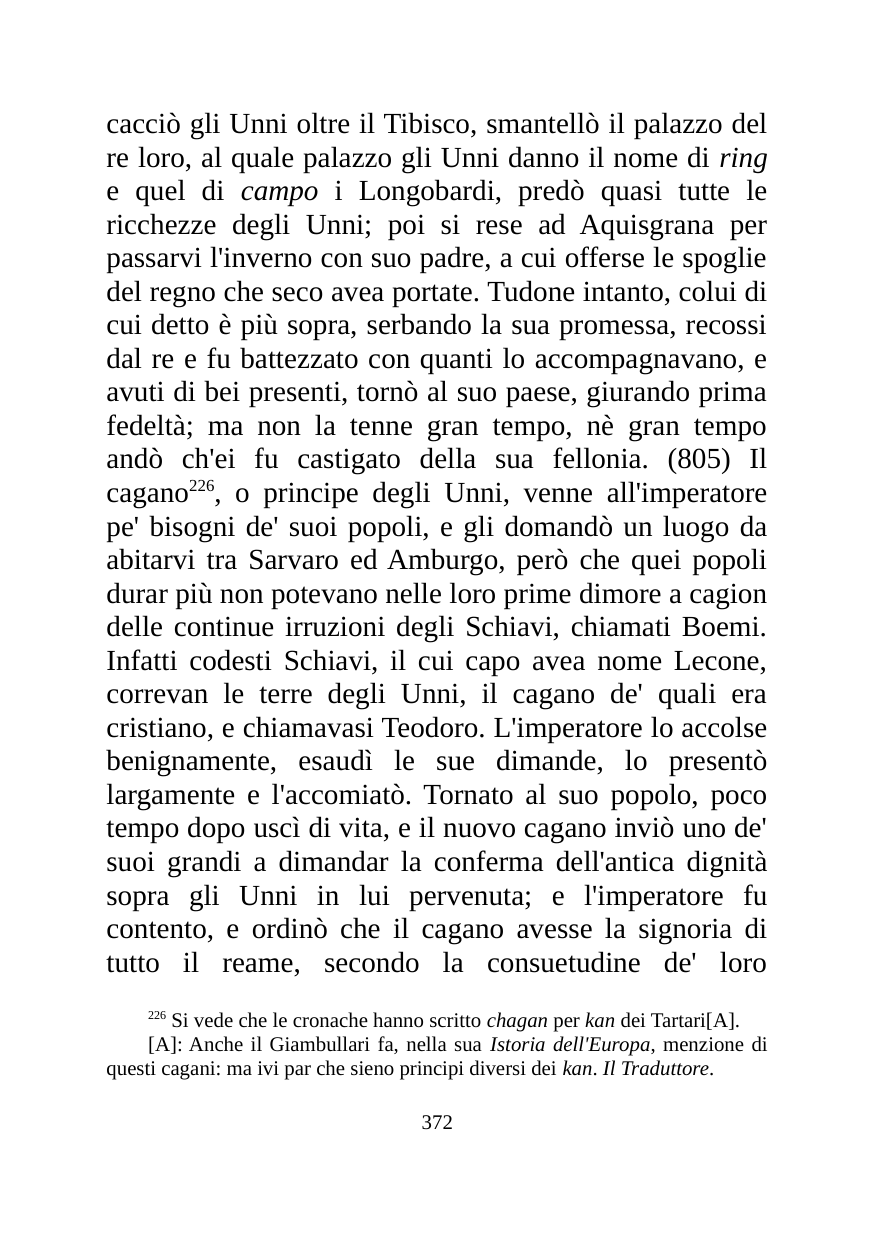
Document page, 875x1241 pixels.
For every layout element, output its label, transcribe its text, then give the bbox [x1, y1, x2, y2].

text Si vede che le cronache hanno scritto chagan per kan dei Tartari[A]. [106, 1008, 768, 1032]
text cacciò gli Unni oltre il Tibisco, smantellò il palazzo del re loro, al quale palazzo gli Unni danno il nome di ring e quel di campo i Longobardi, predò quasi tutte le ricchezze degli Unni; poi si rese ad Aquisgrana per passarvi l'inverno con suo padre, a cui offerse le spoglie del regno che seco avea portate. Tudone intanto, colui di cui detto è più sopra, serbando la sua promessa, recossi dal re e fu battezzato con quanti lo accompagnavano, e avuti di bei presenti, tornò al suo paese, giurando prima fedeltà; ma non la tenne gran tempo, nè gran tempo andò ch'ei fu castigato della sua fellonia. (805) Il cagano, o principe degli Unni, venne all'imperatore pe' bisogni de' suoi popoli, e gli domandò un luogo da abitarvi tra Sarvaro ed Amburgo, però che quei popoli durar più non potevano nelle loro prime dimore a cagion delle continue irruzioni degli Schiavi, chiamati Boemi. Infatti codesti Schiavi, il cui capo avea nome Lecone, correvan le terre degli Unni, il cagano de' quali era cristiano, e chiamavasi Teodoro. L'imperatore lo accolse benignamente, esaudì le sue dimande, lo presentò largamente e l'accomiatò. Tornato al suo popolo, poco tempo dopo uscì di vita, e il nuovo cagano inviò uno de' suoi grandi a dimandar la conferma dell'antica dignità sopra gli Unni in lui pervenuta; e l'imperatore fu contento, e ordinò che il cagano avesse la signoria di tutto il reame, secondo la consuetudine de' loro [106, 106, 768, 978]
text [A]: Anche il Giambullari fa, nella sua Istoria dell'Europa, menzione di questi cagani: ma ivi par che sieno principi diversi dei kan. Il Traduttore. [106, 1032, 768, 1080]
